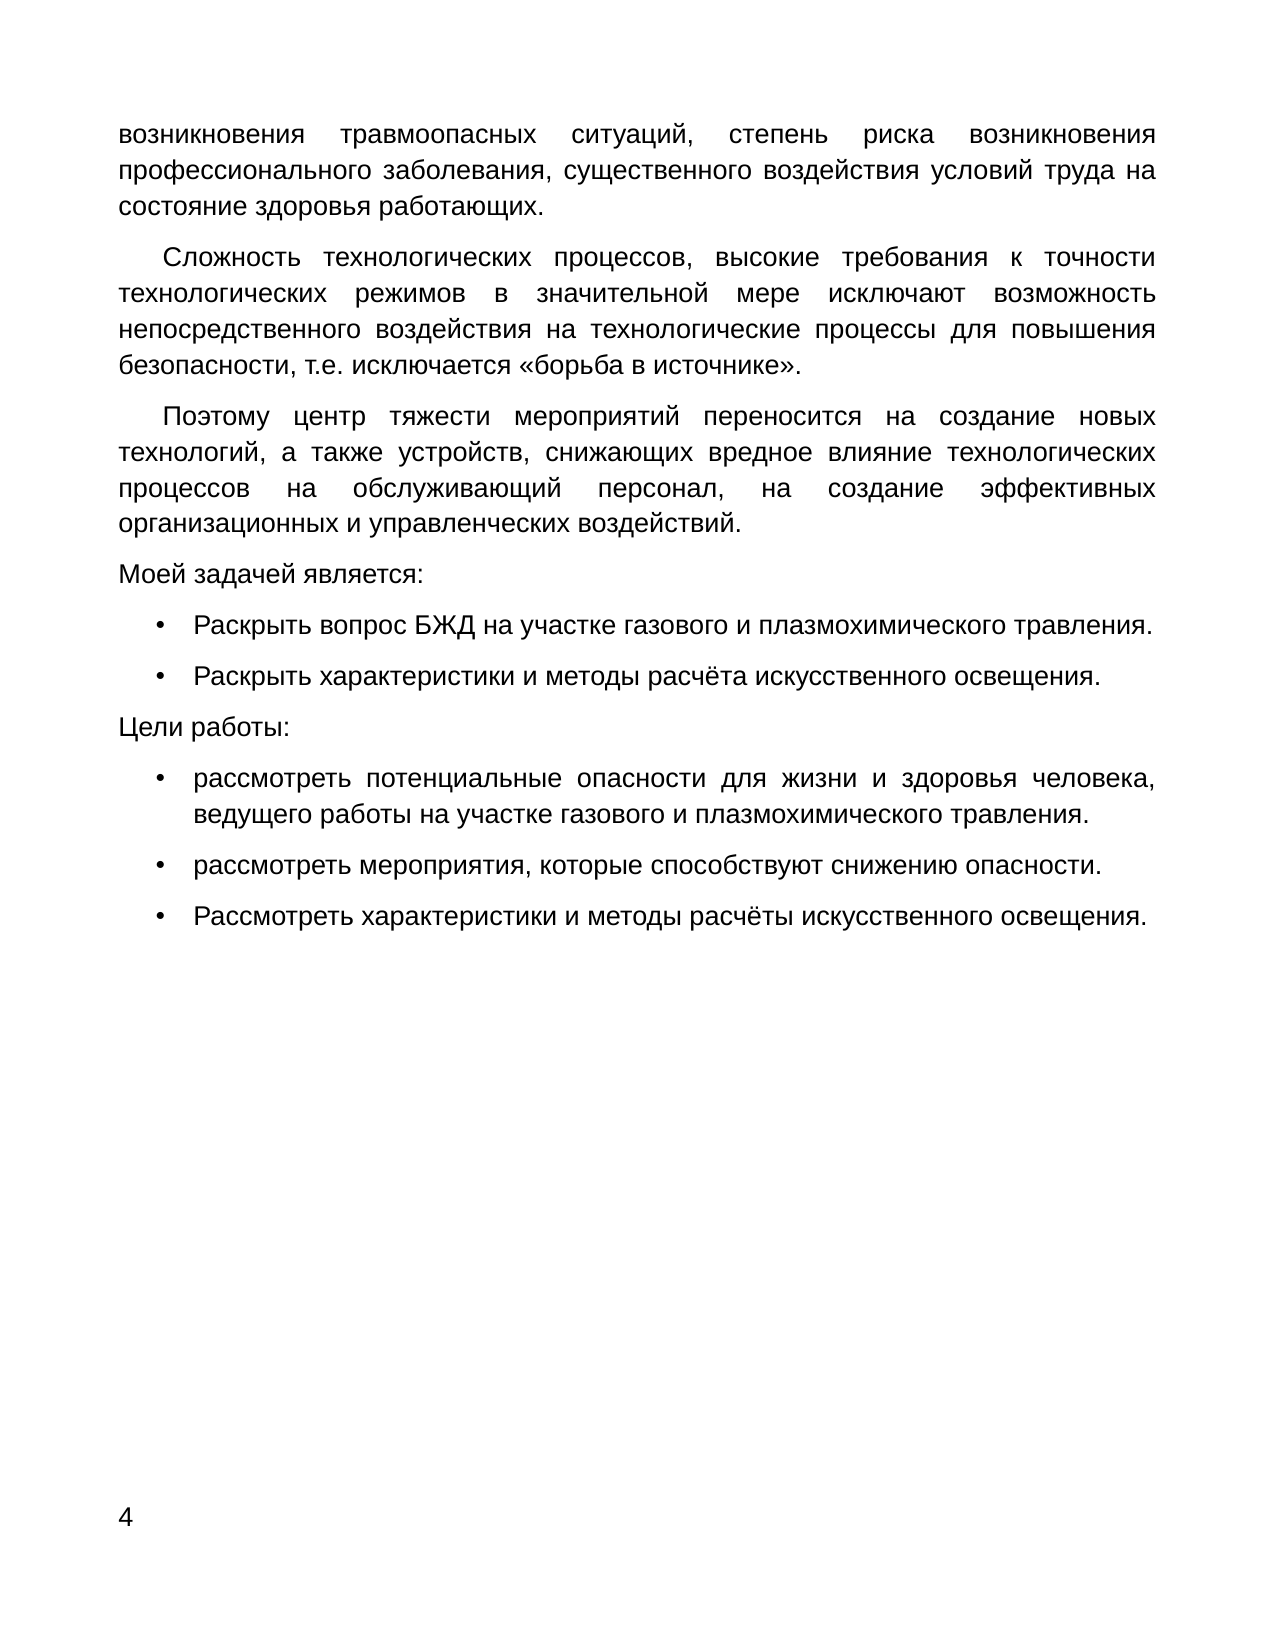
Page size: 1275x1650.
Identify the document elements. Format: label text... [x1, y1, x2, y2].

text Моей задачей является: [118, 558, 1157, 590]
text возникновения травмоопасных ситуаций, степень риска возникновения профессионального заболевания, существенного воздействия условий труда на состояние здоровья работающих. [118, 118, 1157, 221]
text Сложность технологических процессов, высокие требования к точности технологических режимов в значительной мере исключают возможность непосредственного воздействия на технологические процессы для повышения безопасности, т.е. исключается «борьба в источнике». [118, 241, 1157, 380]
list рассмотреть мероприятия, которые способствуют снижению опасности. [156, 849, 1157, 881]
list Рассмотреть характеристики и методы расчёты искусственного освещения. [156, 900, 1157, 932]
list Раскрыть характеристики и методы расчёта искусственного освещения. [156, 660, 1157, 692]
text Поэтому центр тяжести мероприятий переносится на создание новых технологий, а также устройств, снижающих вредное влияние технологических процессов на обслуживающий персонал, на создание эффективных организационных и управленческих воздействий. [118, 400, 1157, 539]
list рассмотреть потенциальные опасности для жизни и здоровья человека, ведущего работы на участке газового и плазмохимического травления. [156, 762, 1157, 830]
text Цели работы: [118, 711, 1157, 743]
list Раскрыть вопрос БЖД на участке газового и плазмохимического травления. [156, 609, 1157, 641]
